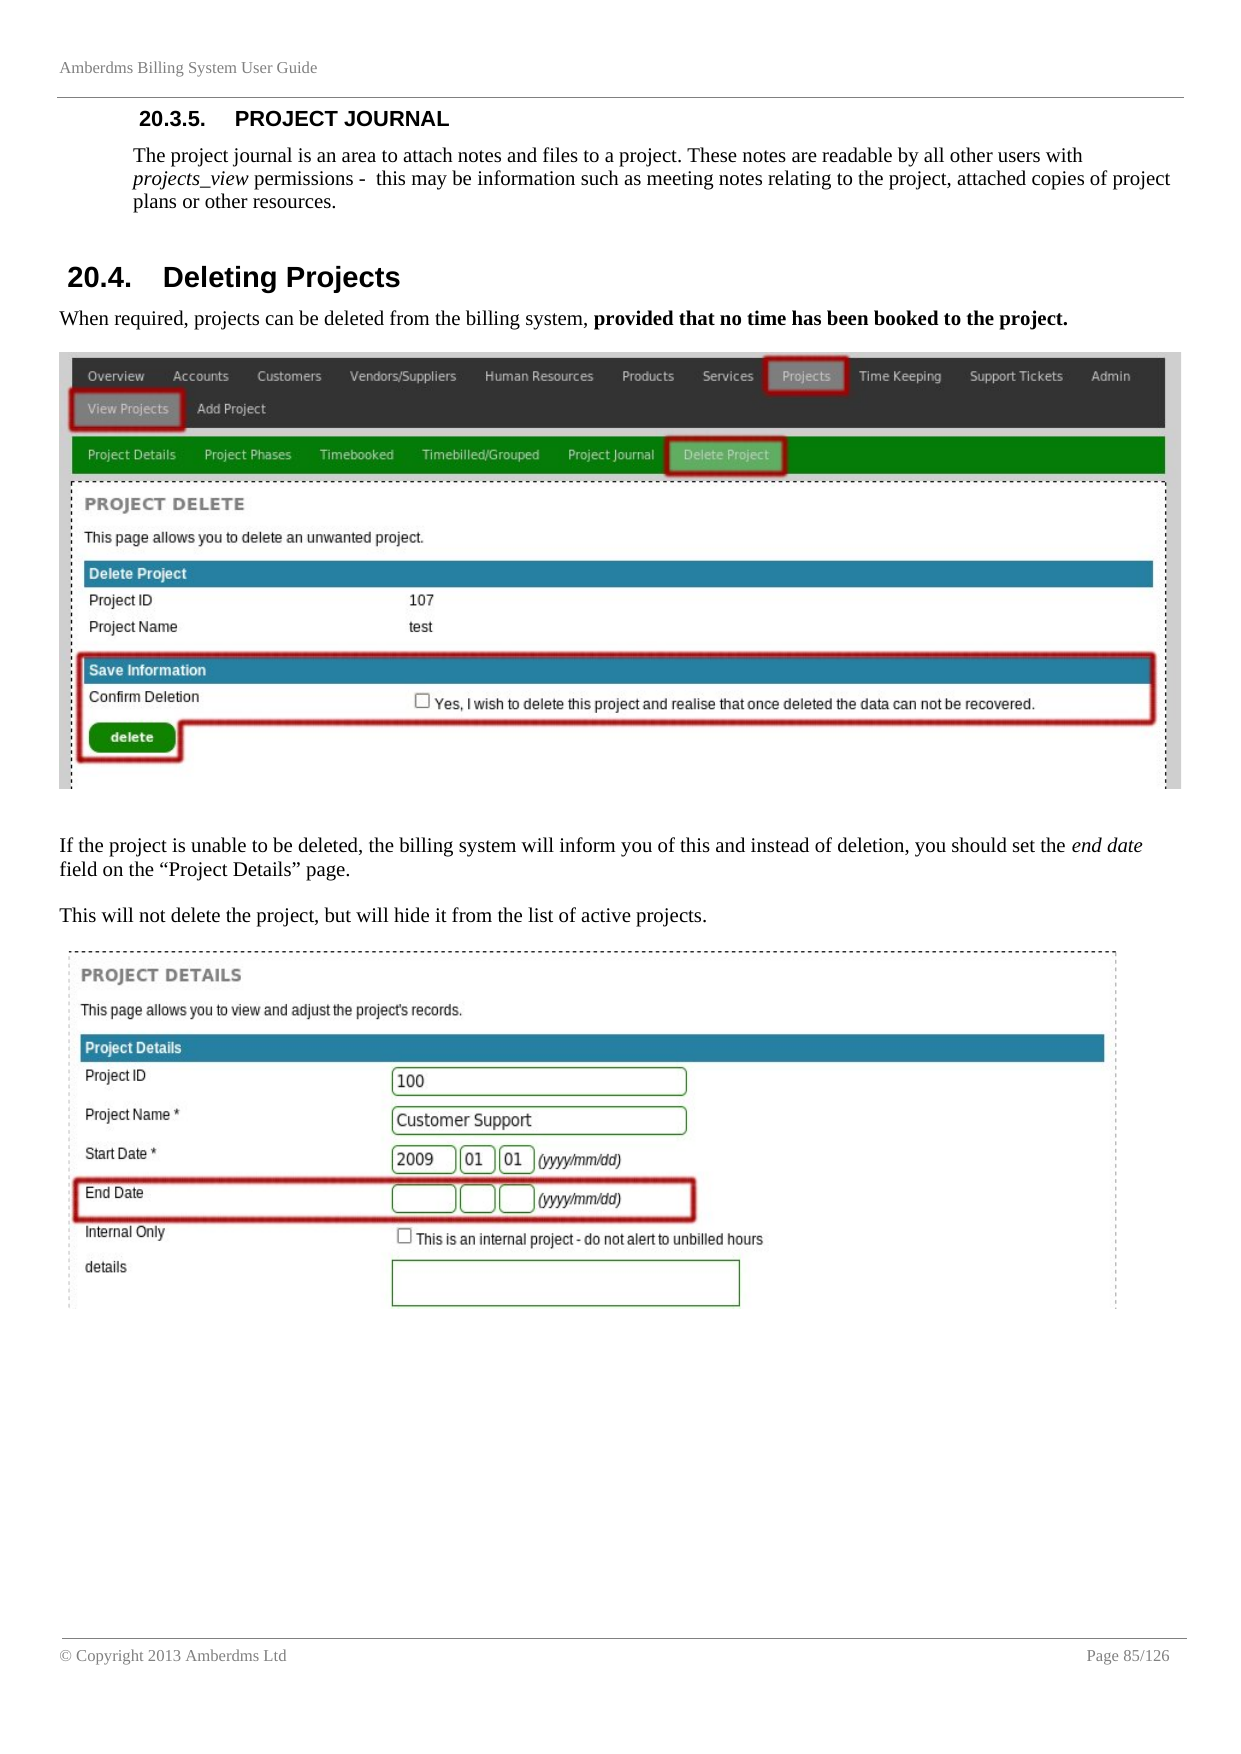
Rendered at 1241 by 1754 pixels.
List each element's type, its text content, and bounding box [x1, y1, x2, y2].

picture [59, 352, 1182, 789]
text This will not delete the project, but will hide it from the list of active projects. [59, 904, 1181, 927]
text The project journal is an area to attach notes and files to a project. These notes are readable by all other users with projects_view permissions - this may be information such as meeting notes relating to the project, attached copies of project plans or other resources. [133, 144, 1181, 213]
text When required, projects can be deleted from the billing system, provided that no time has been booked to the project. [59, 307, 1181, 330]
picture [68, 951, 1117, 1309]
text If the project is unable to be deleted, the billing system will inform you of this and instead of deletion, you should set the end date field on the “Project Details” page. [59, 834, 1181, 881]
subtitle Deleting Projects [59, 261, 1181, 294]
subtitle Project Journal [133, 107, 1181, 131]
